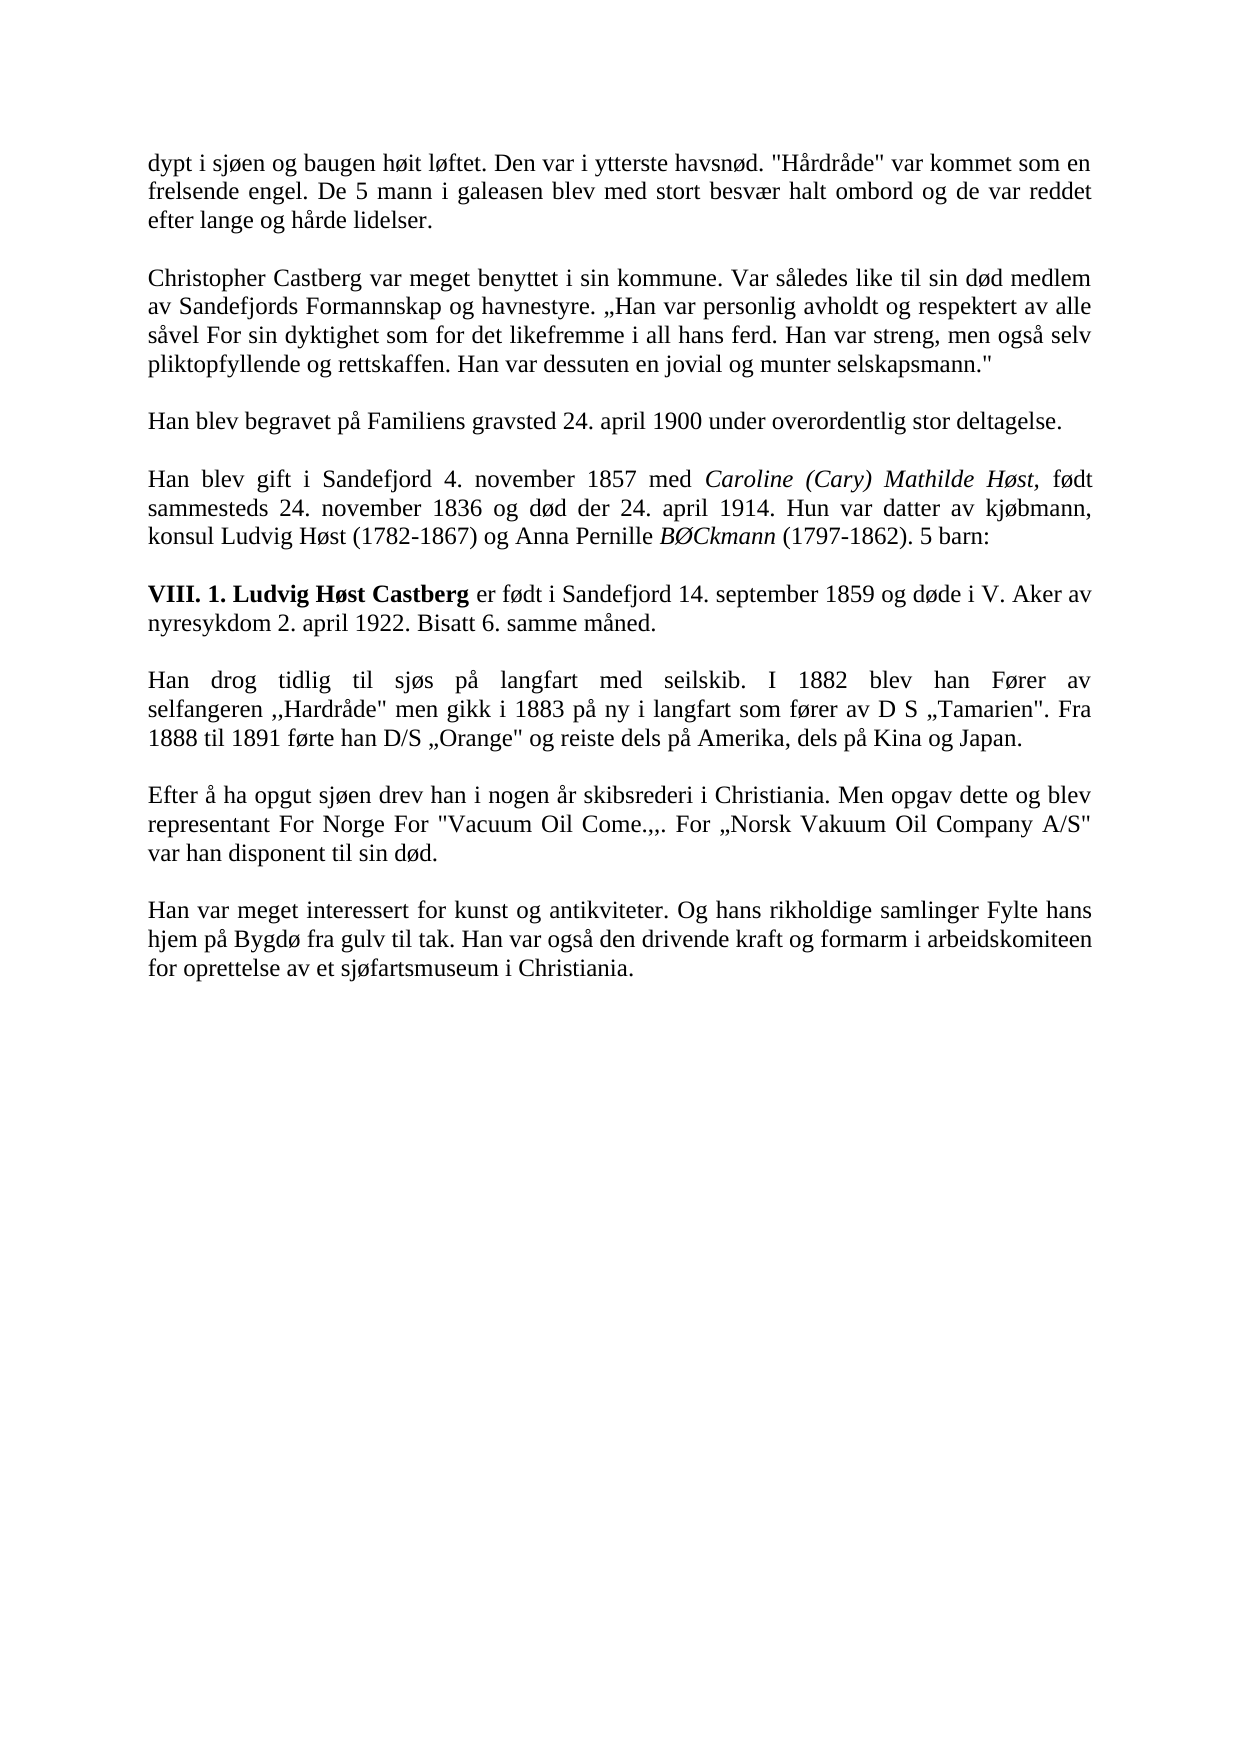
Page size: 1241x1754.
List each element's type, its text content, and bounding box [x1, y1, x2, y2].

text Han blev begravet på Familiens gravsted 24. april 1900 under overordentlig stor deltagelse. [148, 406, 1093, 435]
text Efter å ha opgut sjøen drev han i nogen år skibsrederi i Christiania. Men opgav dette og blev representant For Norge For "Vacuum Oil Come.,,. For „Norsk Vakuum Oil Company A/S" var han disponent til sin død. [148, 780, 1093, 866]
text Han var meget interessert for kunst og antikviteter. Og hans rikholdige samlinger Fylte hans hjem på Bygdø fra gulv til tak. Han var også den drivende kraft og formarm i arbeidskomiteen for oprettelse av et sjøfartsmuseum i Christiania. [148, 895, 1093, 981]
text VIII. 1. Ludvig Høst Castberg er født i Sandefjord 14. september 1859 og døde i V. Aker av nyresykdom 2. april 1922. Bisatt 6. samme måned. [148, 579, 1093, 636]
text Christopher Castberg var meget benyttet i sin kommune. Var således like til sin død medlem av Sandefjords Formannskap og havnestyre. „Han var personlig avholdt og respektert av alle såvel For sin dyktighet som for det likefremme i all hans ferd. Han var streng, men også selv pliktopfyllende og rettskaffen. Han var dessuten en jovial og munter selskapsmann." [148, 263, 1093, 378]
text dypt i sjøen og baugen høit løftet. Den var i ytterste havsnød. "Hårdråde" var kommet som en frelsende engel. De 5 mann i galeasen blev med stort besvær halt ombord og de var reddet efter lange og hårde lidelser. [148, 148, 1093, 234]
text Han drog tidlig til sjøs på langfart med seilskib. I 1882 blev han Fører av selfangeren ,,Hardråde" men gikk i 1883 på ny i langfart som fører av D S „Tamarien". Fra 1888 til 1891 førte han D/S „Orange" og reiste dels på Amerika, dels på Kina og Japan. [148, 665, 1093, 751]
text Han blev gift i Sandefjord 4. november 1857 med Caroline (Cary) Mathilde Høst, født sammesteds 24. november 1836 og død der 24. april 1914. Hun var datter av kjøbmann, konsul Ludvig Høst (1782‑1867) og Anna Pernille BØCkmann (1797‑1862). 5 barn: [148, 464, 1093, 550]
